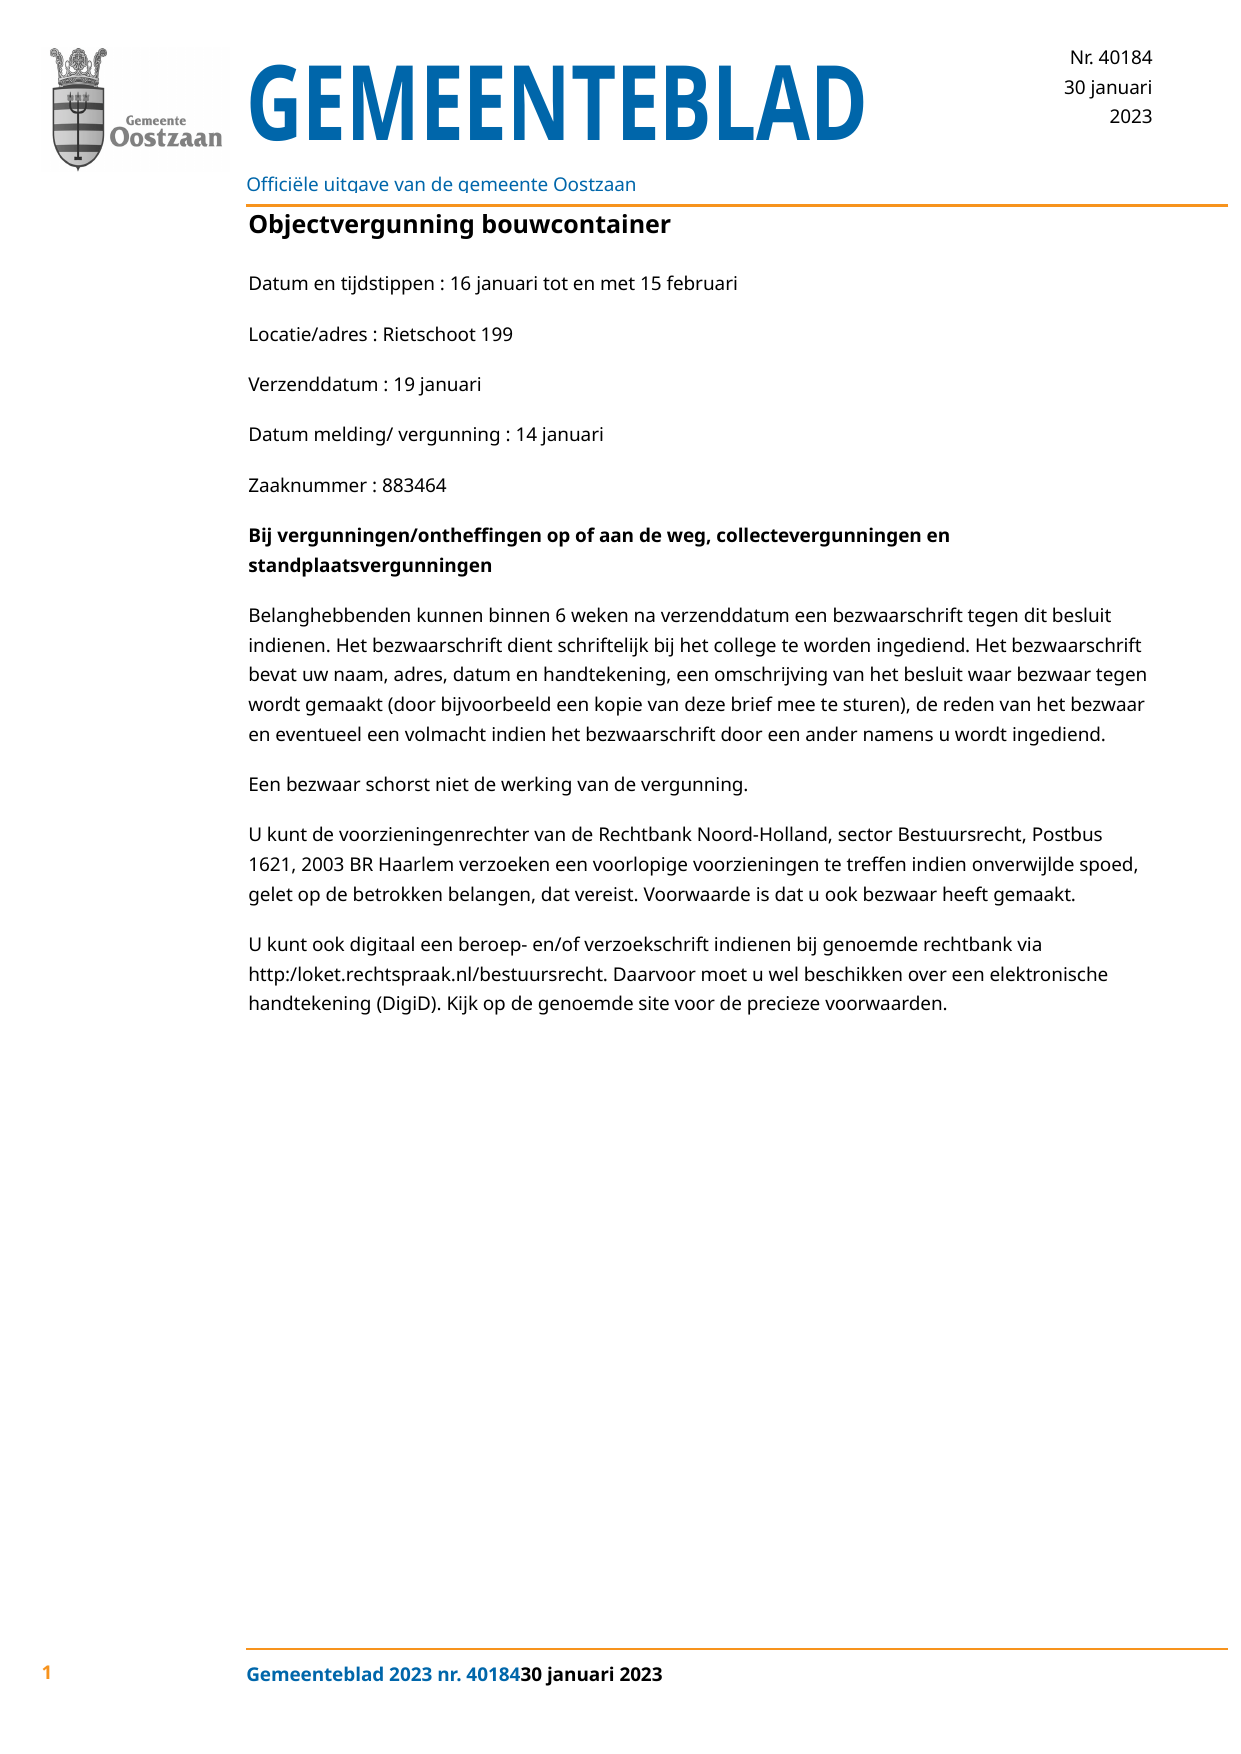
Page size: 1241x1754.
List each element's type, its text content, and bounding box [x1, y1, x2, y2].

text Locatie/adres : Rietschoot 199 [248, 321, 1152, 346]
text Belanghebbenden kunnen binnen 6 weken na verzenddatum een bezwaarschrift tegen dit besluit indienen. Het bezwaarschrift dient schriftelijk bij het college te worden ingediend. Het bezwaarschrift bevat uw naam, adres, datum en handtekening, een omschrijving van het besluit waar bezwaar tegen wordt gemaakt (door bijvoorbeeld een kopie van deze brief mee te sturen), de reden van het bezwaar en eventueel een volmacht indien het bezwaarschrift door een ander namens u wordt ingediend. [248, 602, 1152, 746]
text Verzenddatum : 19 januari [248, 371, 1152, 397]
text Bij vergunningen/ontheffingen op of aan de weg, collectevergunningen en standplaatsvergunningen [248, 522, 1152, 578]
text Objectvergunning bouwcontainer [248, 207, 1152, 241]
text Zaaknummer : 883464 [248, 472, 1152, 498]
text Datum en tijdstippen : 16 januari tot en met 15 februari [248, 270, 1152, 296]
text Datum melding/ vergunning : 14 januari [248, 422, 1152, 447]
picture [41, 47, 231, 172]
text Een bezwaar schorst niet de werking van de vergunning. [248, 771, 1152, 797]
text U kunt de voorzieningenrechter van de Rechtbank Noord-Holland, sector Bestuursrecht, Postbus 1621, 2003 BR Haarlem verzoeken een voorlopige voorzieningen te treffen indien onverwijlde spoed, gelet op de betrokken belangen, dat vereist. Voorwaarde is dat u ook bezwaar heeft gemaakt. [248, 822, 1152, 906]
text U kunt ook digitaal een beroep- en/of verzoekschrift indienen bij genoemde rechtbank via http:/loket.rechtspraak.nl/bestuursrecht. Daarvoor moet u wel beschikken over een elektronische handtekening (DigiD). Kijk op de genoemde site voor de precieze voorwaarden. [248, 931, 1152, 1016]
